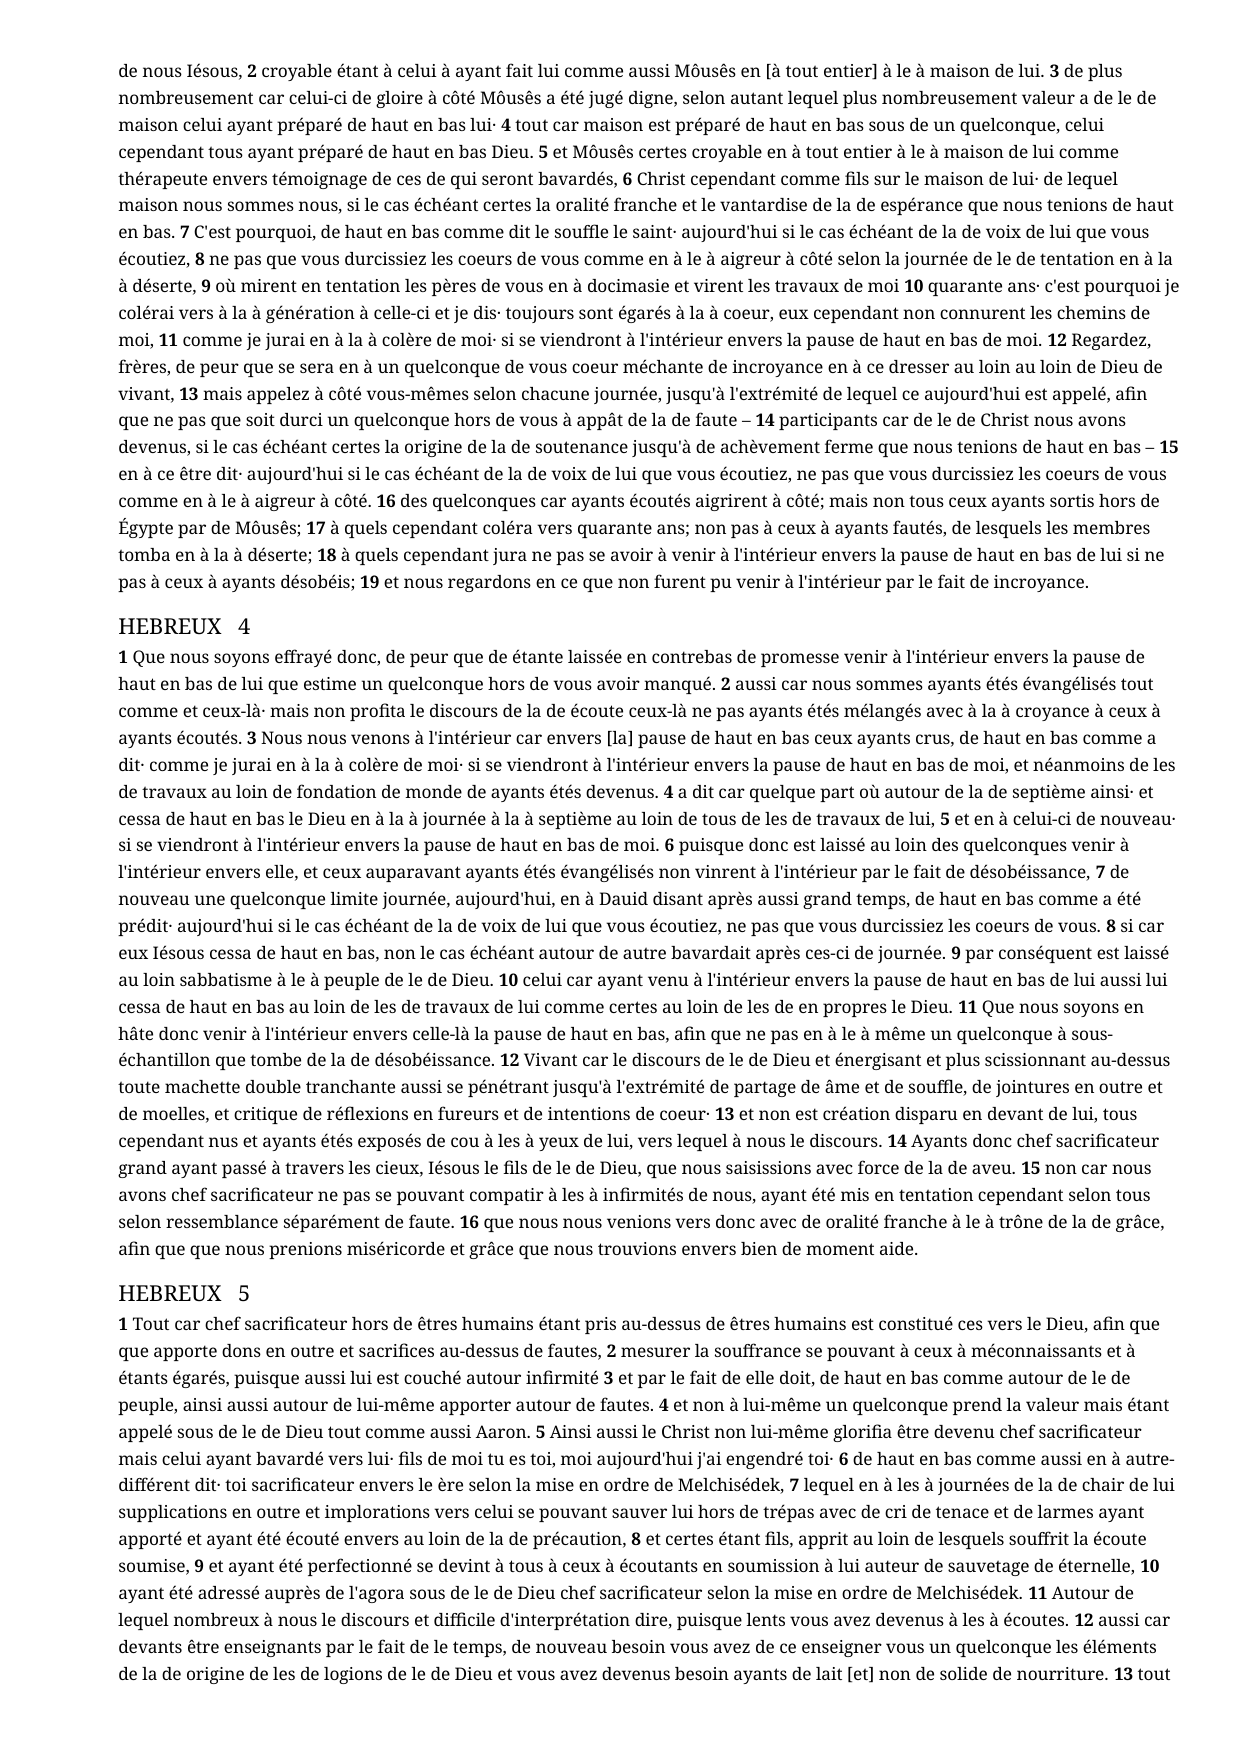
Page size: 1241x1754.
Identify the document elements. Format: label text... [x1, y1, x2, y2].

text 1 Tout car chef sacrificateur hors de êtres humains étant pris au-dessus de êtres humains est constitué ces vers le Dieu, afin que que apporte dons en outre et sacrifices au-dessus de fautes, 2 mesurer la souffrance se pouvant à ceux à méconnaissants et à étants égarés, puisque aussi lui est couché autour infirmité 3 et par le fait de elle doit, de haut en bas comme autour de le de peuple, ainsi aussi autour de lui-même apporter autour de fautes. 4 et non à lui-même un quelconque prend la valeur mais étant appelé sous de le de Dieu tout comme aussi Aaron. 5 Ainsi aussi le Christ non lui-même glorifia être devenu chef sacrificateur mais celui ayant bavardé vers lui· fils de moi tu es toi, moi aujourd'hui j'ai engendré toi· 6 de haut en bas comme aussi en à autre-différent dit· toi sacrificateur envers le ère selon la mise en ordre de Melchisédek, 7 lequel en à les à journées de la de chair de lui supplications en outre et implorations vers celui se pouvant sauver lui hors de trépas avec de cri de tenace et de larmes ayant apporté et ayant été écouté envers au loin de la de précaution, 8 et certes étant fils, apprit au loin de lesquels souffrit la écoute soumise, 9 et ayant été perfectionné se devint à tous à ceux à écoutants en soumission à lui auteur de sauvetage de éternelle, 10 ayant été adressé auprès de l'agora sous de le de Dieu chef sacrificateur selon la mise en ordre de Melchisédek. 11 Autour de lequel nombreux à nous le discours et difficile d'interprétation dire, puisque lents vous avez devenus à les à écoutes. 12 aussi car devants être enseignants par le fait de le temps, de nouveau besoin vous avez de ce enseigner vous un quelconque les éléments de la de origine de les de logions de le de Dieu et vous avez devenus besoin ayants de lait [et] non de solide de nourriture. 13 tout [118, 1312, 1181, 1685]
text de nous Iésous, 2 croyable étant à celui à ayant fait lui comme aussi Môusês en [à tout entier] à le à maison de lui. 3 de plus nombreusement car celui-ci de gloire à côté Môusês a été jugé digne, selon autant lequel plus nombreusement valeur a de le de maison celui ayant préparé de haut en bas lui· 4 tout car maison est préparé de haut en bas sous de un quelconque, celui cependant tous ayant préparé de haut en bas Dieu. 5 et Môusês certes croyable en à tout entier à le à maison de lui comme thérapeute envers témoignage de ces de qui seront bavardés, 6 Christ cependant comme fils sur le maison de lui· de lequel maison nous sommes nous, si le cas échéant certes la oralité franche et le vantardise de la de espérance que nous tenions de haut en bas. 7 C'est pourquoi, de haut en bas comme dit le souffle le saint· aujourd'hui si le cas échéant de la de voix de lui que vous écoutiez, 8 ne pas que vous durcissiez les coeurs de vous comme en à le à aigreur à côté selon la journée de le de tentation en à la à déserte, 9 où mirent en tentation les pères de vous en à docimasie et virent les travaux de moi 10 quarante ans· c'est pourquoi je colérai vers à la à génération à celle-ci et je dis· toujours sont égarés à la à coeur, eux cependant non connurent les chemins de moi, 11 comme je jurai en à la à colère de moi· si se viendront à l'intérieur envers la pause de haut en bas de moi. 12 Regardez, frères, de peur que se sera en à un quelconque de vous coeur méchante de incroyance en à ce dresser au loin au loin de Dieu de vivant, 13 mais appelez à côté vous-mêmes selon chacune journée, jusqu'à l'extrémité de lequel ce aujourd'hui est appelé, afin que ne pas que soit durci un quelconque hors de vous à appât de la de faute – 14 participants car de le de Christ nous avons devenus, si le cas échéant certes la origine de la de soutenance jusqu'à de achèvement ferme que nous tenions de haut en bas – 15 en à ce être dit· aujourd'hui si le cas échéant de la de voix de lui que vous écoutiez, ne pas que vous durcissiez les coeurs de vous comme en à le à aigreur à côté. 16 des quelconques car ayants écoutés aigrirent à côté; mais non tous ceux ayants sortis hors de Égypte par de Môusês; 17 à quels cependant coléra vers quarante ans; non pas à ceux à ayants fautés, de lesquels les membres tomba en à la à déserte; 18 à quels cependant jura ne pas se avoir à venir à l'intérieur envers la pause de haut en bas de lui si ne pas à ceux à ayants désobéis; 19 et nous regardons en ce que non furent pu venir à l'intérieur par le fait de incroyance. [118, 59, 1181, 593]
text HEBREUX 5 [118, 1278, 1181, 1308]
text 1 Que nous soyons effrayé donc, de peur que de étante laissée en contrebas de promesse venir à l'intérieur envers la pause de haut en bas de lui que estime un quelconque hors de vous avoir manqué. 2 aussi car nous sommes ayants étés évangélisés tout comme et ceux-là· mais non profita le discours de la de écoute ceux-là ne pas ayants étés mélangés avec à la à croyance à ceux à ayants écoutés. 3 Nous nous venons à l'intérieur car envers [la] pause de haut en bas ceux ayants crus, de haut en bas comme a dit· comme je jurai en à la à colère de moi· si se viendront à l'intérieur envers la pause de haut en bas de moi, et néanmoins de les de travaux au loin de fondation de monde de ayants étés devenus. 4 a dit car quelque part où autour de la de septième ainsi· et cessa de haut en bas le Dieu en à la à journée à la à septième au loin de tous de les de travaux de lui, 5 et en à celui-ci de nouveau· si se viendront à l'intérieur envers la pause de haut en bas de moi. 6 puisque donc est laissé au loin des quelconques venir à l'intérieur envers elle, et ceux auparavant ayants étés évangélisés non vinrent à l'intérieur par le fait de désobéissance, 7 de nouveau une quelconque limite journée, aujourd'hui, en à Dauid disant après aussi grand temps, de haut en bas comme a été prédit· aujourd'hui si le cas échéant de la de voix de lui que vous écoutiez, ne pas que vous durcissiez les coeurs de vous. 8 si car eux Iésous cessa de haut en bas, non le cas échéant autour de autre bavardait après ces-ci de journée. 9 par conséquent est laissé au loin sabbatisme à le à peuple de le de Dieu. 10 celui car ayant venu à l'intérieur envers la pause de haut en bas de lui aussi lui cessa de haut en bas au loin de les de travaux de lui comme certes au loin de les de en propres le Dieu. 11 Que nous soyons en hâte donc venir à l'intérieur envers celle-là la pause de haut en bas, afin que ne pas en à le à même un quelconque à sous-échantillon que tombe de la de désobéissance. 12 Vivant car le discours de le de Dieu et énergisant et plus scissionnant au-dessus toute machette double tranchante aussi se pénétrant jusqu'à l'extrémité de partage de âme et de souffle, de jointures en outre et de moelles, et critique de réflexions en fureurs et de intentions de coeur· 13 et non est création disparu en devant de lui, tous cependant nus et ayants étés exposés de cou à les à yeux de lui, vers lequel à nous le discours. 14 Ayants donc chef sacrificateur grand ayant passé à travers les cieux, Iésous le fils de le de Dieu, que nous saisissions avec force de la de aveu. 15 non car nous avons chef sacrificateur ne pas se pouvant compatir à les à infirmités de nous, ayant été mis en tentation cependant selon tous selon ressemblance séparément de faute. 16 que nous nous venions vers donc avec de oralité franche à le à trône de la de grâce, afin que que nous prenions miséricorde et grâce que nous trouvions envers bien de moment aide. [118, 645, 1181, 1260]
text HEBREUX 4 [118, 611, 1181, 641]
